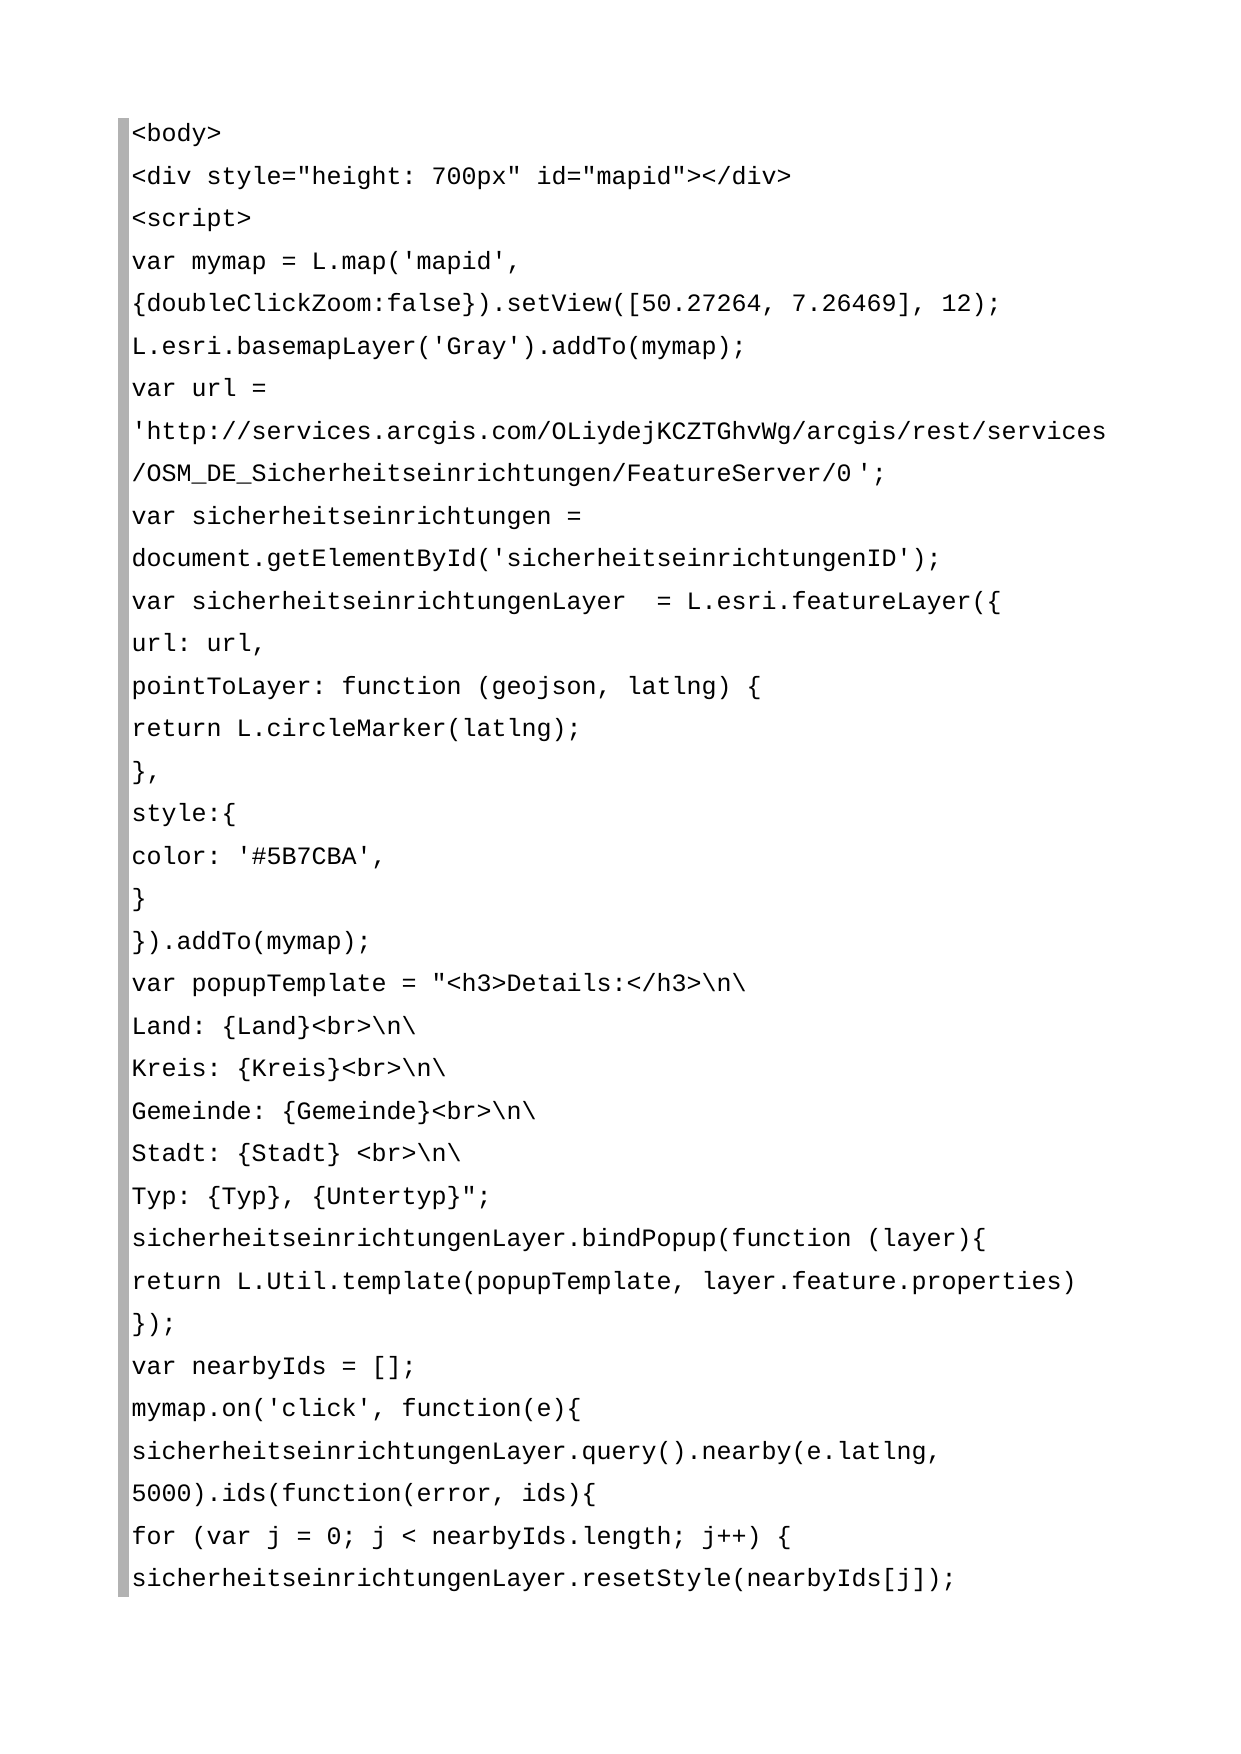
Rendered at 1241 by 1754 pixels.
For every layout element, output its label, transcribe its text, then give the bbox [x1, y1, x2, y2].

text Land: {Land}<br>\n\ [129, 1011, 1122, 1042]
text var url = 'http://services.arcgis.com/OLiydejKCZTGhvWg/arcgis/rest/services/OSM_DE_Sicherheitseinrichtungen/FeatureServer/0 '; [129, 373, 1122, 489]
text Kreis: {Kreis}<br>\n\ [129, 1053, 1122, 1084]
text <script> [129, 203, 1122, 234]
text sicherheitseinrichtungenLayer.bindPopup(function (layer){ [129, 1223, 1122, 1254]
text for (var j = 0; j < nearbyIds.length; j++) { [129, 1521, 1122, 1552]
text sicherheitseinrichtungenLayer.query().nearby(e.latlng, 5000).ids(function(error, ids){ [129, 1436, 1122, 1509]
text <body> [129, 118, 1122, 149]
text sicherheitseinrichtungenLayer.resetStyle(nearbyIds[j]); [129, 1563, 1122, 1597]
text var sicherheitseinrichtungen = document.getElementById('sicherheitseinrichtungenID'); [129, 501, 1122, 574]
text Typ: {Typ}, {Untertyp}"; [129, 1181, 1122, 1212]
text style:{ [129, 798, 1122, 829]
text mymap.on('click', function(e){ [129, 1393, 1122, 1424]
text Gemeinde: {Gemeinde}<br>\n\ [129, 1096, 1122, 1127]
text }); [129, 1308, 1122, 1339]
text }).addTo(mymap); [129, 926, 1122, 957]
text return L.Util.template(popupTemplate, layer.feature.properties) [129, 1266, 1122, 1297]
text Stadt: {Stadt} <br>\n\ [129, 1138, 1122, 1169]
text var sicherheitseinrichtungenLayer = L.esri.featureLayer({ [129, 586, 1122, 617]
text var popupTemplate = "<h3>Details:</h3>\n\ [129, 968, 1122, 999]
text } [129, 883, 1122, 914]
text }, [129, 756, 1122, 787]
text var nearbyIds = []; [129, 1351, 1122, 1382]
text pointToLayer: function (geojson, latlng) { [129, 671, 1122, 702]
text url: url, [129, 628, 1122, 659]
text var mymap = L.map('mapid', {doubleClickZoom:false}).setView([50.27264, 7.26469], 12); [129, 246, 1122, 319]
text return L.circleMarker(latlng); [129, 713, 1122, 744]
text color: '#5B7CBA', [129, 841, 1122, 872]
text L.esri.basemapLayer('Gray').addTo(mymap); [129, 331, 1122, 362]
text <div style="height: 700px" id="mapid"></div> [129, 161, 1122, 192]
